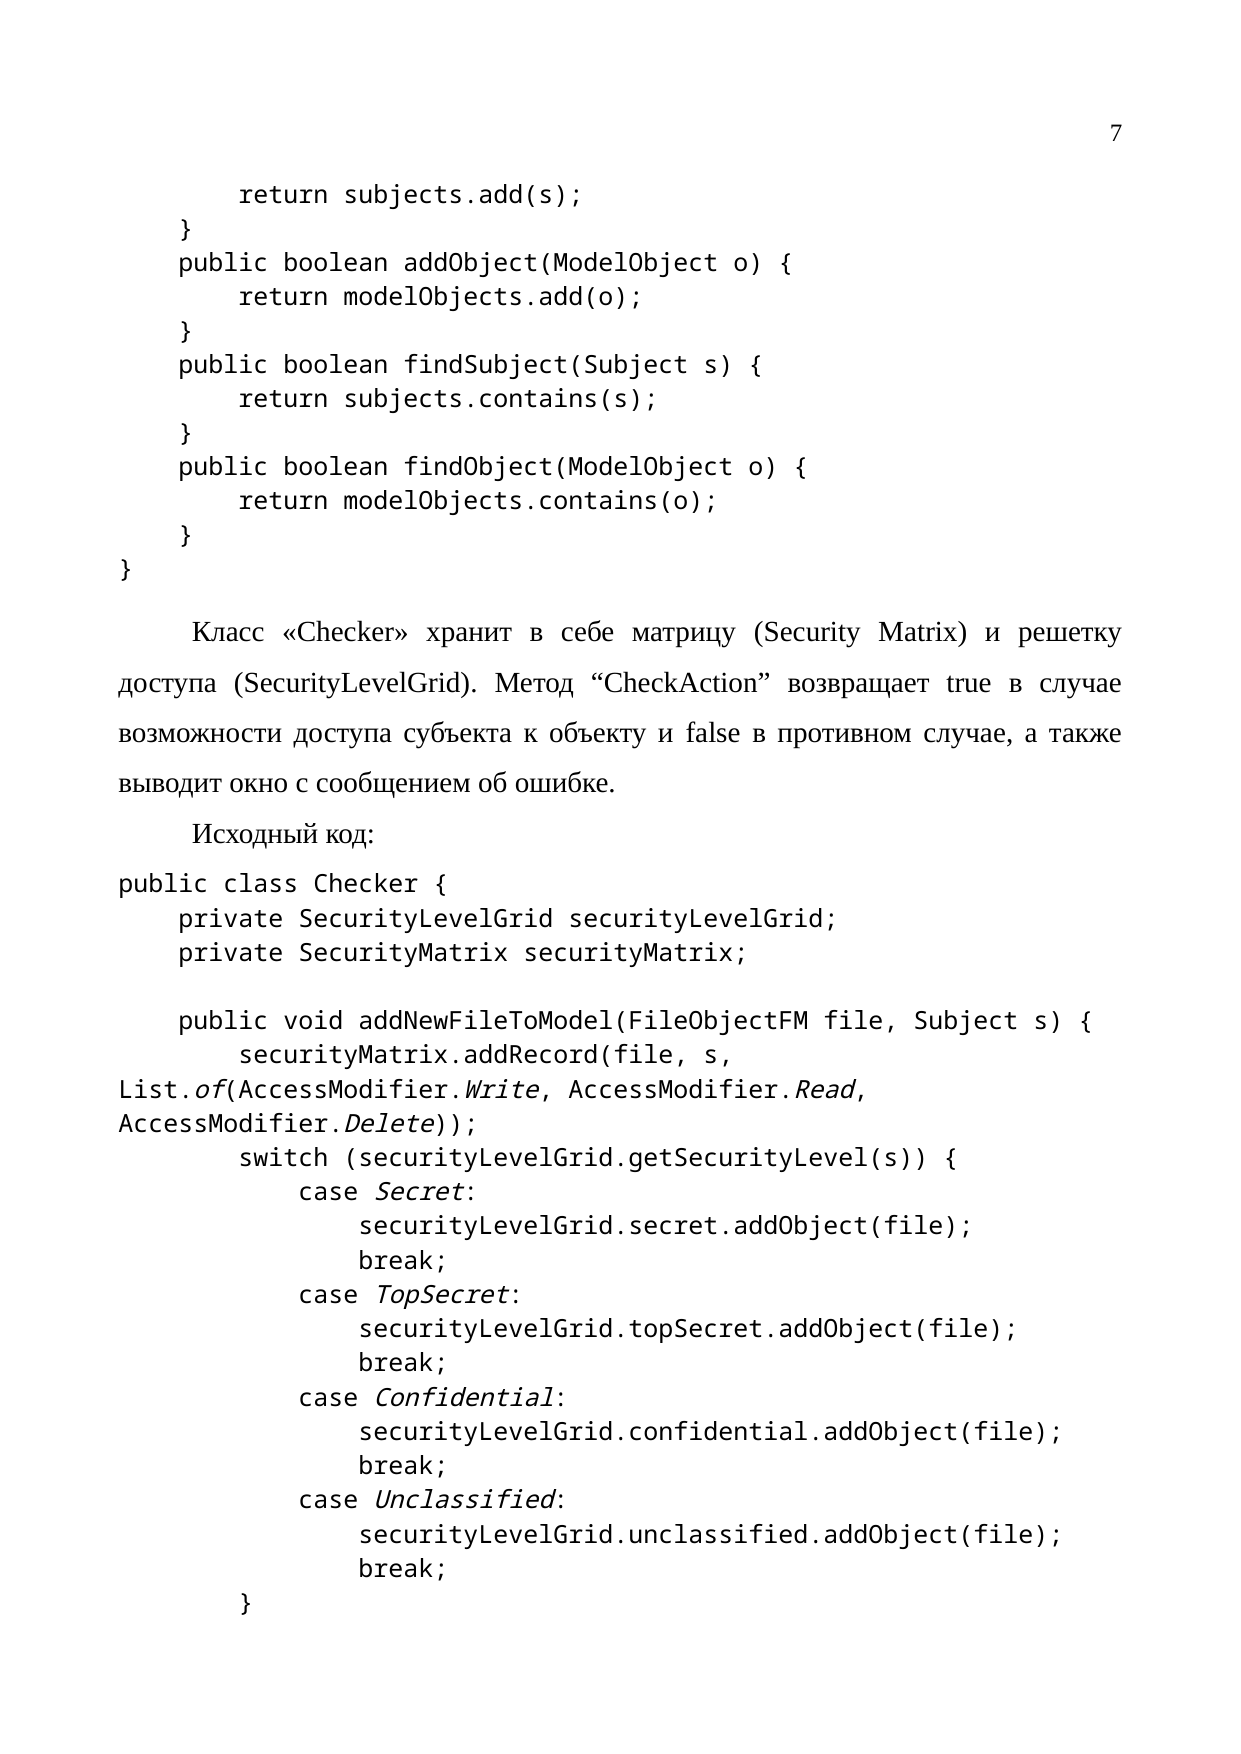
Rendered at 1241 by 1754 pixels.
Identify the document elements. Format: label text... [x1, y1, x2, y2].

text break; [118, 1345, 1122, 1379]
text case Confidential: [118, 1379, 1122, 1414]
text Класс «Checker» хранит в себе матрицу (Security Matrix) и решетку доступа (SecurityLevelGrid). Метод “CheckAction” возвращает true в случае возможности доступа субъекта к объекту и false в противном случае, а также выводит окно с сообщением об ошибке. [118, 614, 1122, 799]
text case TopSecret: [118, 1277, 1122, 1311]
text return modelObjects.contains(o); [118, 483, 1122, 517]
text } [118, 210, 1122, 244]
text case Unclassified: [118, 1482, 1122, 1516]
text } [118, 551, 1122, 585]
text return subjects.contains(s); [118, 381, 1122, 415]
text securityLevelGrid.unclassified.addObject(file); [118, 1516, 1122, 1551]
text } [118, 517, 1122, 551]
text securityMatrix.addRecord(file, s, List.of(AccessModifier.Write, AccessModifier.Read, AccessModifier.Delete)); [118, 1037, 1122, 1139]
text } [118, 1585, 1122, 1619]
text return modelObjects.add(o); [118, 278, 1122, 313]
text } [118, 313, 1122, 347]
text case Secret: [118, 1174, 1122, 1208]
text break; [118, 1448, 1122, 1482]
text Исходный код: [118, 816, 1122, 849]
text private SecurityLevelGrid securityLevelGrid; [118, 900, 1122, 934]
text securityLevelGrid.secret.addObject(file); [118, 1208, 1122, 1242]
text public boolean findObject(ModelObject o) { [118, 449, 1122, 483]
text private SecurityMatrix securityMatrix; [118, 934, 1122, 969]
text break; [118, 1551, 1122, 1585]
text } [118, 415, 1122, 449]
text switch (securityLevelGrid.getSecurityLevel(s)) { [118, 1139, 1122, 1174]
text return subjects.add(s); [118, 176, 1122, 210]
text break; [118, 1242, 1122, 1277]
text public boolean addObject(ModelObject o) { [118, 244, 1122, 278]
text public class Checker { [118, 866, 1122, 900]
text securityLevelGrid.topSecret.addObject(file); [118, 1311, 1122, 1345]
text public void addNewFileToModel(FileObjectFM file, Subject s) { [118, 1003, 1122, 1037]
text securityLevelGrid.confidential.addObject(file); [118, 1414, 1122, 1448]
text public boolean findSubject(Subject s) { [118, 347, 1122, 381]
